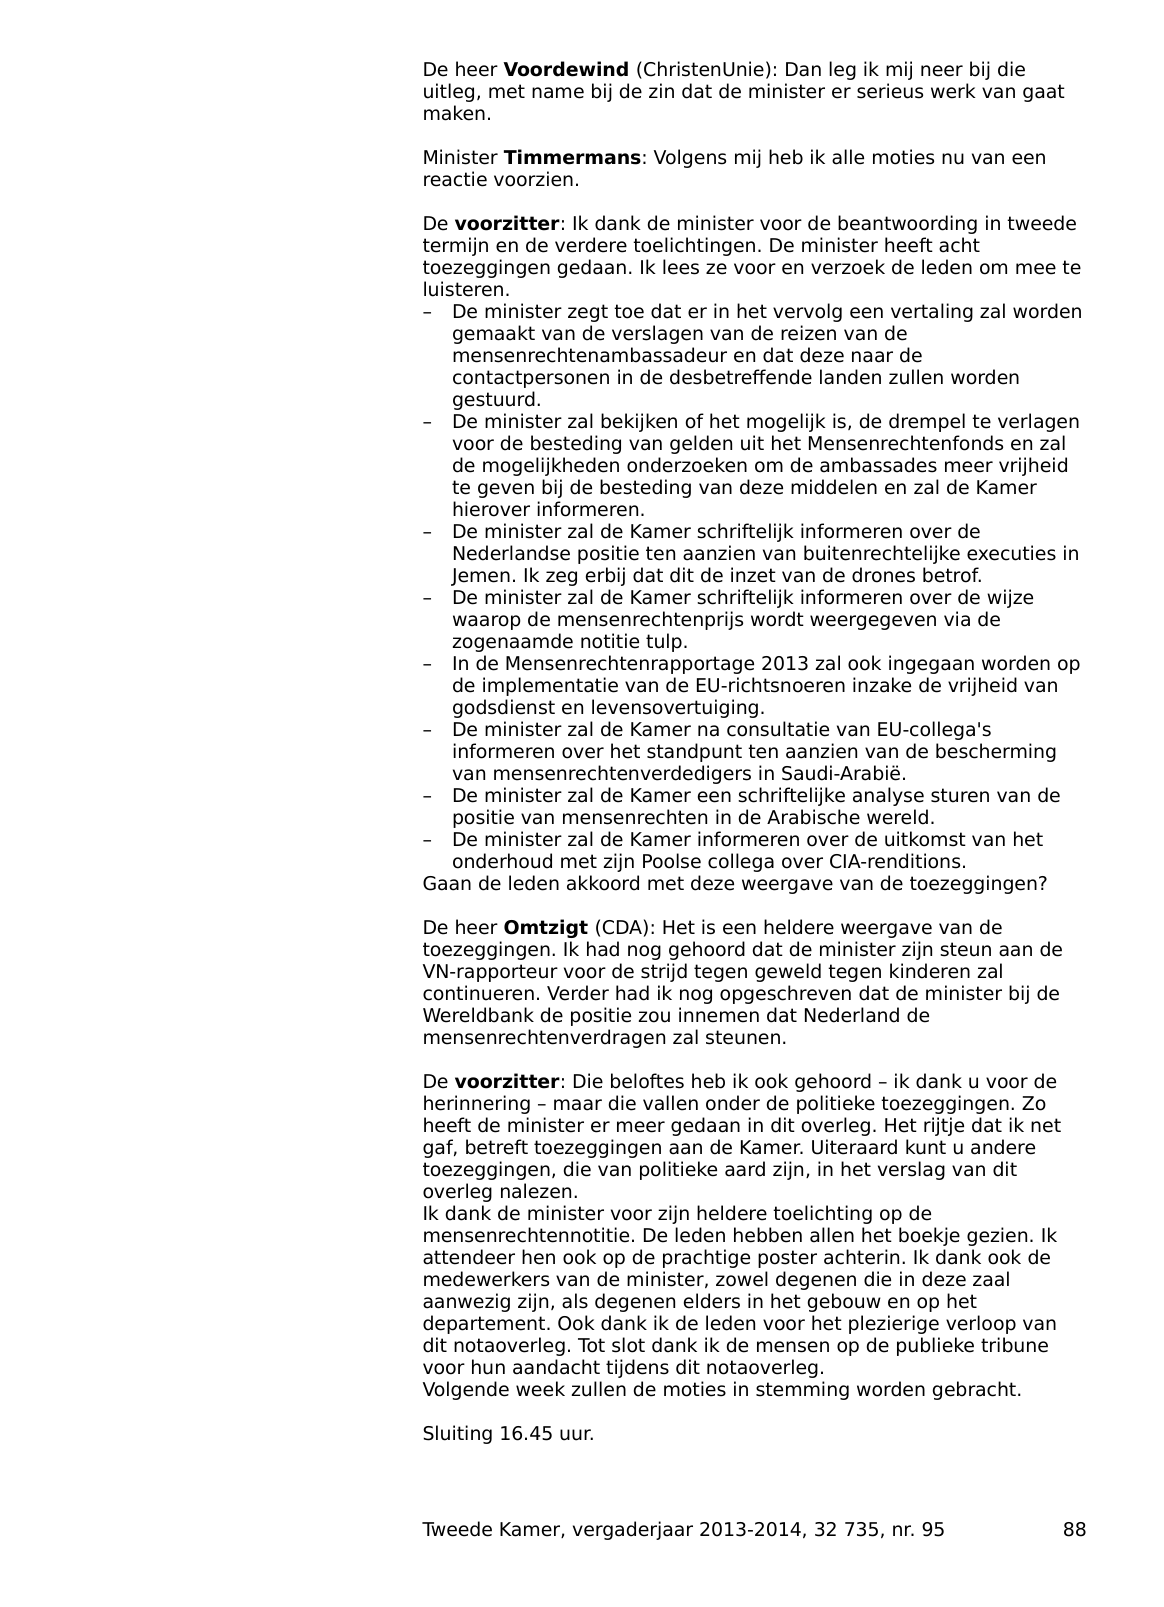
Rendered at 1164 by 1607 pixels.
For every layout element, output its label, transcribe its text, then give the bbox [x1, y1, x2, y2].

text Ik dank de minister voor zijn heldere toelichting op de mensenrechtennotitie. De leden hebben allen het boekje gezien. Ik attendeer hen ook op de prachtige poster achterin. Ik dank ook de medewerkers van de minister, zowel degenen die in deze zaal aanwezig zijn, als degenen elders in het gebouw en op het departement. Ook dank ik de leden voor het plezierige verloop van dit notaoverleg. Tot slot dank ik de mensen op de publieke tribune voor hun aandacht tijdens dit notaoverleg. [422, 1203, 1087, 1379]
text – In de Mensenrechtenrapportage 2013 zal ook ingegaan worden op de implementatie van de EU-richtsnoeren inzake de vrijheid van godsdienst en levensovertuiging. [422, 653, 1087, 719]
text – De minister zal de Kamer schriftelijk informeren over de wijze waarop de mensenrechtenprijs wordt weergegeven via de zogenaamde notitie tulp. [422, 587, 1087, 653]
text De heer Omtzigt (CDA): Het is een heldere weergave van de toezeggingen. Ik had nog gehoord dat de minister zijn steun aan de VN-rapporteur voor de strijd tegen geweld tegen kinderen zal continueren. Verder had ik nog opgeschreven dat de minister bij de Wereldbank de positie zou innemen dat Nederland de mensenrechtenverdragen zal steunen. [422, 917, 1087, 1049]
text De voorzitter: Ik dank de minister voor de beantwoording in tweede termijn en de verdere toelichtingen. De minister heeft acht toezeggingen gedaan. Ik lees ze voor en verzoek de leden om mee te luisteren. [422, 213, 1087, 301]
text – De minister zal de Kamer schriftelijk informeren over de Nederlandse positie ten aanzien van buitenrechtelijke executies in Jemen. Ik zeg erbij dat dit de inzet van de drones betrof. [422, 521, 1087, 587]
text De voorzitter: Die beloftes heb ik ook gehoord – ik dank u voor de herinnering – maar die vallen onder de politieke toezeggingen. Zo heeft de minister er meer gedaan in dit overleg. Het rijtje dat ik net gaf, betreft toezeggingen aan de Kamer. Uiteraard kunt u andere toezeggingen, die van politieke aard zijn, in het verslag van dit overleg nalezen. [422, 1071, 1087, 1203]
text – De minister zal de Kamer informeren over de uitkomst van het onderhoud met zijn Poolse collega over CIA-renditions. [422, 829, 1087, 873]
text – De minister zal bekijken of het mogelijk is, de drempel te verlagen voor de besteding van gelden uit het Mensenrechtenfonds en zal de mogelijkheden onderzoeken om de ambassades meer vrijheid te geven bij de besteding van deze middelen en zal de Kamer hierover informeren. [422, 411, 1087, 521]
text Gaan de leden akkoord met deze weergave van de toezeggingen? [422, 873, 1087, 895]
text Minister Timmermans: Volgens mij heb ik alle moties nu van een reactie voorzien. [422, 147, 1087, 191]
text – De minister zegt toe dat er in het vervolg een vertaling zal worden gemaakt van de verslagen van de reizen van de mensenrechtenambassadeur en dat deze naar de contactpersonen in de desbetreffende landen zullen worden gestuurd. [422, 301, 1087, 411]
text – De minister zal de Kamer na consultatie van EU-collega's informeren over het standpunt ten aanzien van de bescherming van mensenrechtenverdedigers in Saudi-Arabië. [422, 719, 1087, 785]
text Sluiting 16.45 uur. [422, 1423, 1087, 1445]
text Volgende week zullen de moties in stemming worden gebracht. [422, 1379, 1087, 1401]
text – De minister zal de Kamer een schriftelijke analyse sturen van de positie van mensenrechten in de Arabische wereld. [422, 785, 1087, 829]
text De heer Voordewind (ChristenUnie): Dan leg ik mij neer bij die uitleg, met name bij de zin dat de minister er serieus werk van gaat maken. [422, 59, 1087, 125]
